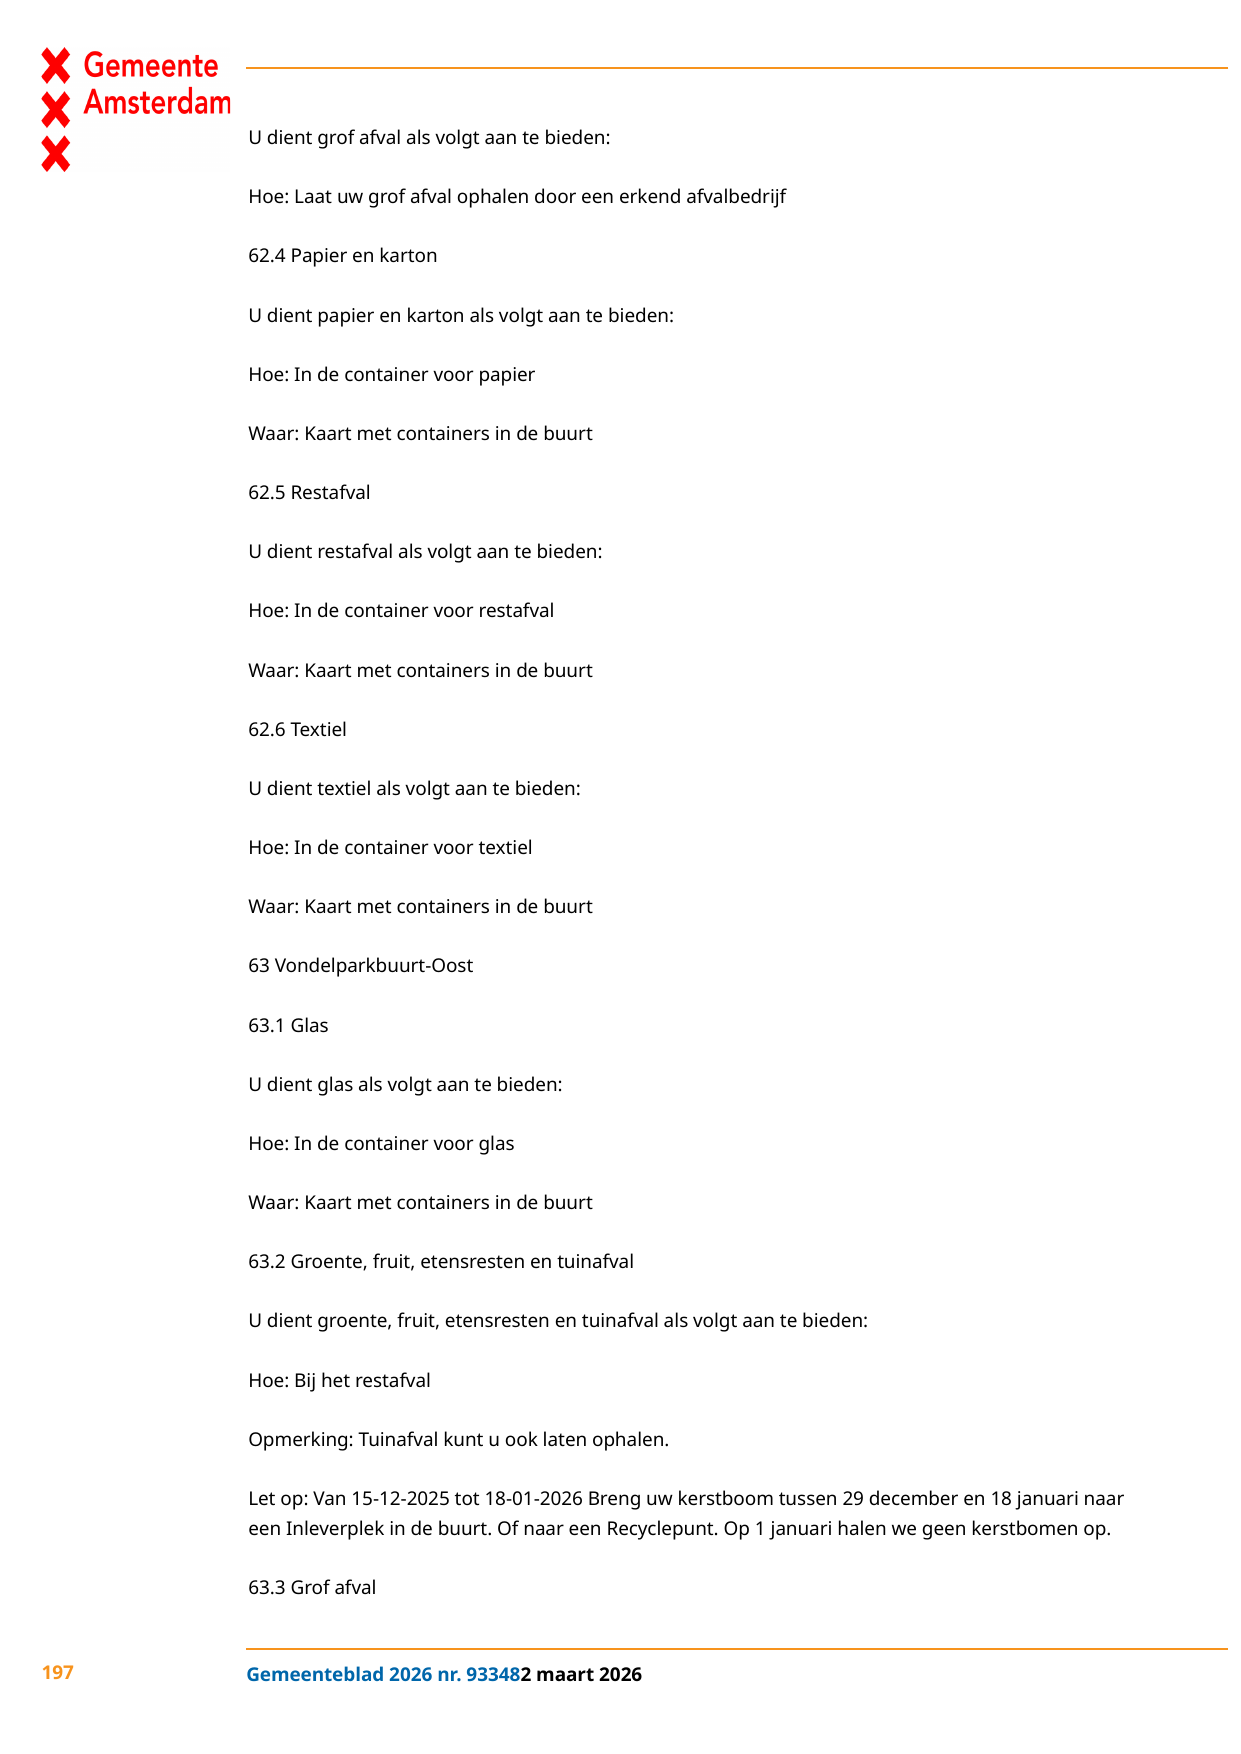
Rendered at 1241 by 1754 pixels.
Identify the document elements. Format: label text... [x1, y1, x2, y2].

text Opmerking: Tuinafval kunt u ook laten ophalen. [248, 1426, 1152, 1452]
text U dient textiel als volgt aan te bieden: [248, 775, 1152, 801]
text Let op: Van 15-12-2025 tot 18-01-2026 Breng uw kerstboom tussen 29 december en 18 januari naar een Inleverplek in de buurt. Of naar een Recyclepunt. Op 1 januari halen we geen kerstbomen op. [248, 1485, 1152, 1541]
text U dient papier en karton als volgt aan te bieden: [248, 302, 1152, 328]
text Hoe: Laat uw grof afval ophalen door een erkend afvalbedrijf [248, 183, 1152, 209]
picture [41, 47, 231, 172]
text U dient grof afval als volgt aan te bieden: [248, 124, 1152, 150]
text Waar: Kaart met containers in de buurt [248, 657, 1152, 683]
text U dient glas als volgt aan te bieden: [248, 1071, 1152, 1097]
text 63 Vondelparkbuurt-Oost [248, 953, 1152, 978]
text Waar: Kaart met containers in de buurt [248, 893, 1152, 919]
text 63.1 Glas [248, 1012, 1152, 1038]
text 63.2 Groente, fruit, etensresten en tuinafval [248, 1248, 1152, 1274]
text Hoe: In de container voor papier [248, 361, 1152, 387]
text 63.3 Grof afval [248, 1574, 1152, 1600]
text Hoe: Bij het restafval [248, 1367, 1152, 1393]
text Hoe: In de container voor textiel [248, 834, 1152, 860]
text Waar: Kaart met containers in de buurt [248, 420, 1152, 446]
text 62.6 Textiel [248, 716, 1152, 742]
text U dient restafval als volgt aan te bieden: [248, 538, 1152, 564]
text Hoe: In de container voor restafval [248, 598, 1152, 623]
text 62.4 Papier en karton [248, 243, 1152, 268]
text U dient groente, fruit, etensresten en tuinafval als volgt aan te bieden: [248, 1308, 1152, 1333]
text 62.5 Restafval [248, 479, 1152, 505]
text Waar: Kaart met containers in de buurt [248, 1189, 1152, 1215]
text Hoe: In de container voor glas [248, 1130, 1152, 1156]
